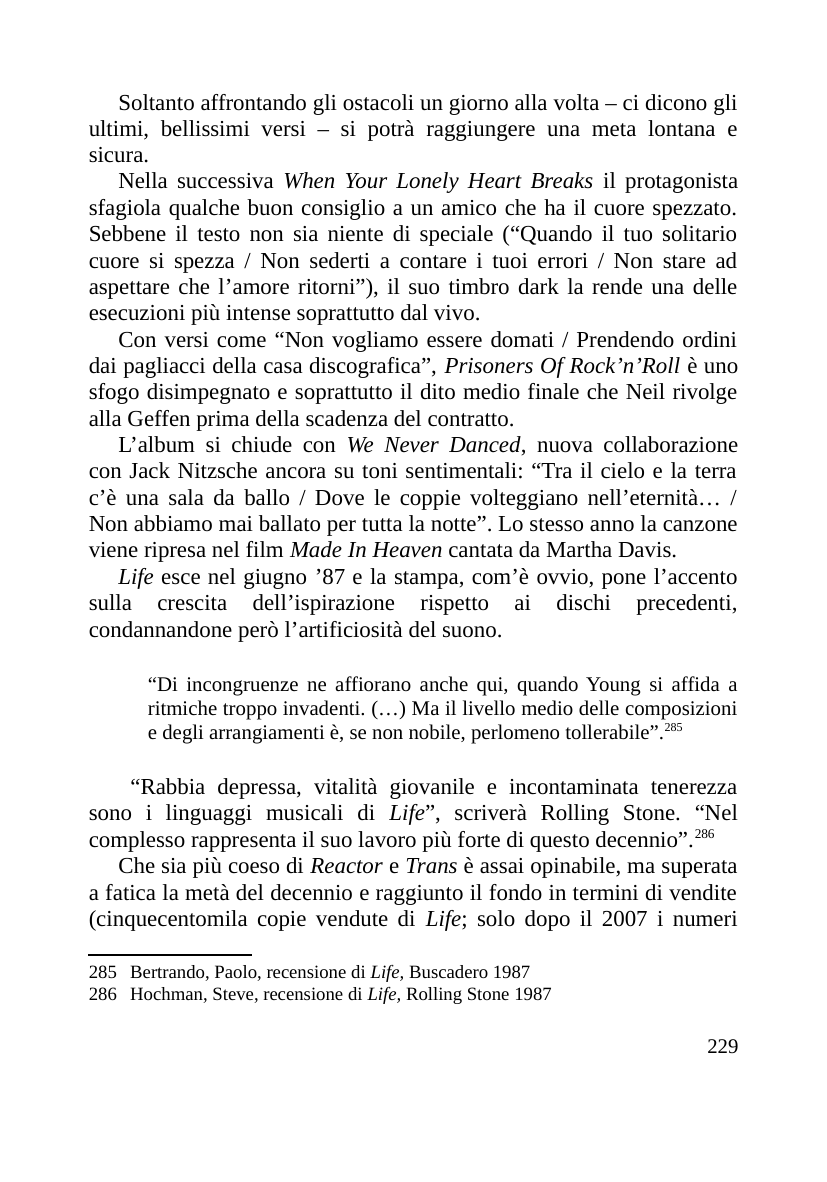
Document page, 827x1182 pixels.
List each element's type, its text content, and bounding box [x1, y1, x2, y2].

text Con versi come “Non vogliamo essere domati / Prendendo ordini dai pagliacci della casa discografica”, Prisoners Of Rock’n’Roll è uno sfogo disimpegnato e soprattutto il dito medio finale che Neil rivolge alla Geffen prima della scadenza del contratto. [88, 326, 738, 431]
text Nella successiva When Your Lonely Heart Breaks il protagonista sfagiola qualche buon consiglio a un amico che ha il cuore spezzato. Sebbene il testo non sia niente di speciale (“Quando il tuo solitario cuore si spezza / Non sederti a contare i tuoi errori / Non stare ad aspettare che l’amore ritorni”), il suo timbro dark la rende una delle esecuzioni più intense soprattutto dal vivo. [88, 168, 738, 326]
text Hochman, Steve, recensione di Life, Rolling Stone 1987 [88, 982, 738, 1004]
text Soltanto affrontando gli ostacoli un giorno alla volta – ci dicono gli ultimi, bellissimi versi – si potrà raggiungere una meta lontana e sicura. [88, 88, 738, 168]
text “Rabbia depressa, vitalità giovanile e incontaminata tenerezza sono i linguaggi musicali di Life”, scriverà Rolling Stone. “Nel complesso rappresenta il suo lavoro più forte di questo decennio”. [88, 773, 738, 852]
text Che sia più coeso di Reactor e Trans è assai opinabile, ma superata a fatica la metà del decennio e raggiunto il fondo in termini di vendite (cinquecentomila copie vendute di Life; solo dopo il 2007 i numeri [88, 852, 738, 931]
text L’album si chiude con We Never Danced, nuova collaborazione con Jack Nitzsche ancora su toni sentimentali: “Tra il cielo e la terra c’è una sala da ballo / Dove le coppie volteggiano nell’eternità… / Non abbiamo mai ballato per tutta la notte”. Lo stesso anno la canzone viene ripresa nel film Made In Heaven cantata da Martha Davis. [88, 431, 738, 563]
text Life esce nel giugno ’87 e la stampa, com’è ovvio, pone l’accento sulla crescita dell’ispirazione rispetto ai dischi precedenti, condannandone però l’artificiosità del suono. [88, 563, 738, 642]
text “Di incongruenze ne affiorano anche qui, quando Young si affida a ritmiche troppo invadenti. (…) Ma il livello medio delle composizioni e degli arrangiamenti è, se non nobile, perlomeno tollerabile”. [148, 671, 738, 744]
text Bertrando, Paolo, recensione di Life, Buscadero 1987 [88, 961, 738, 982]
